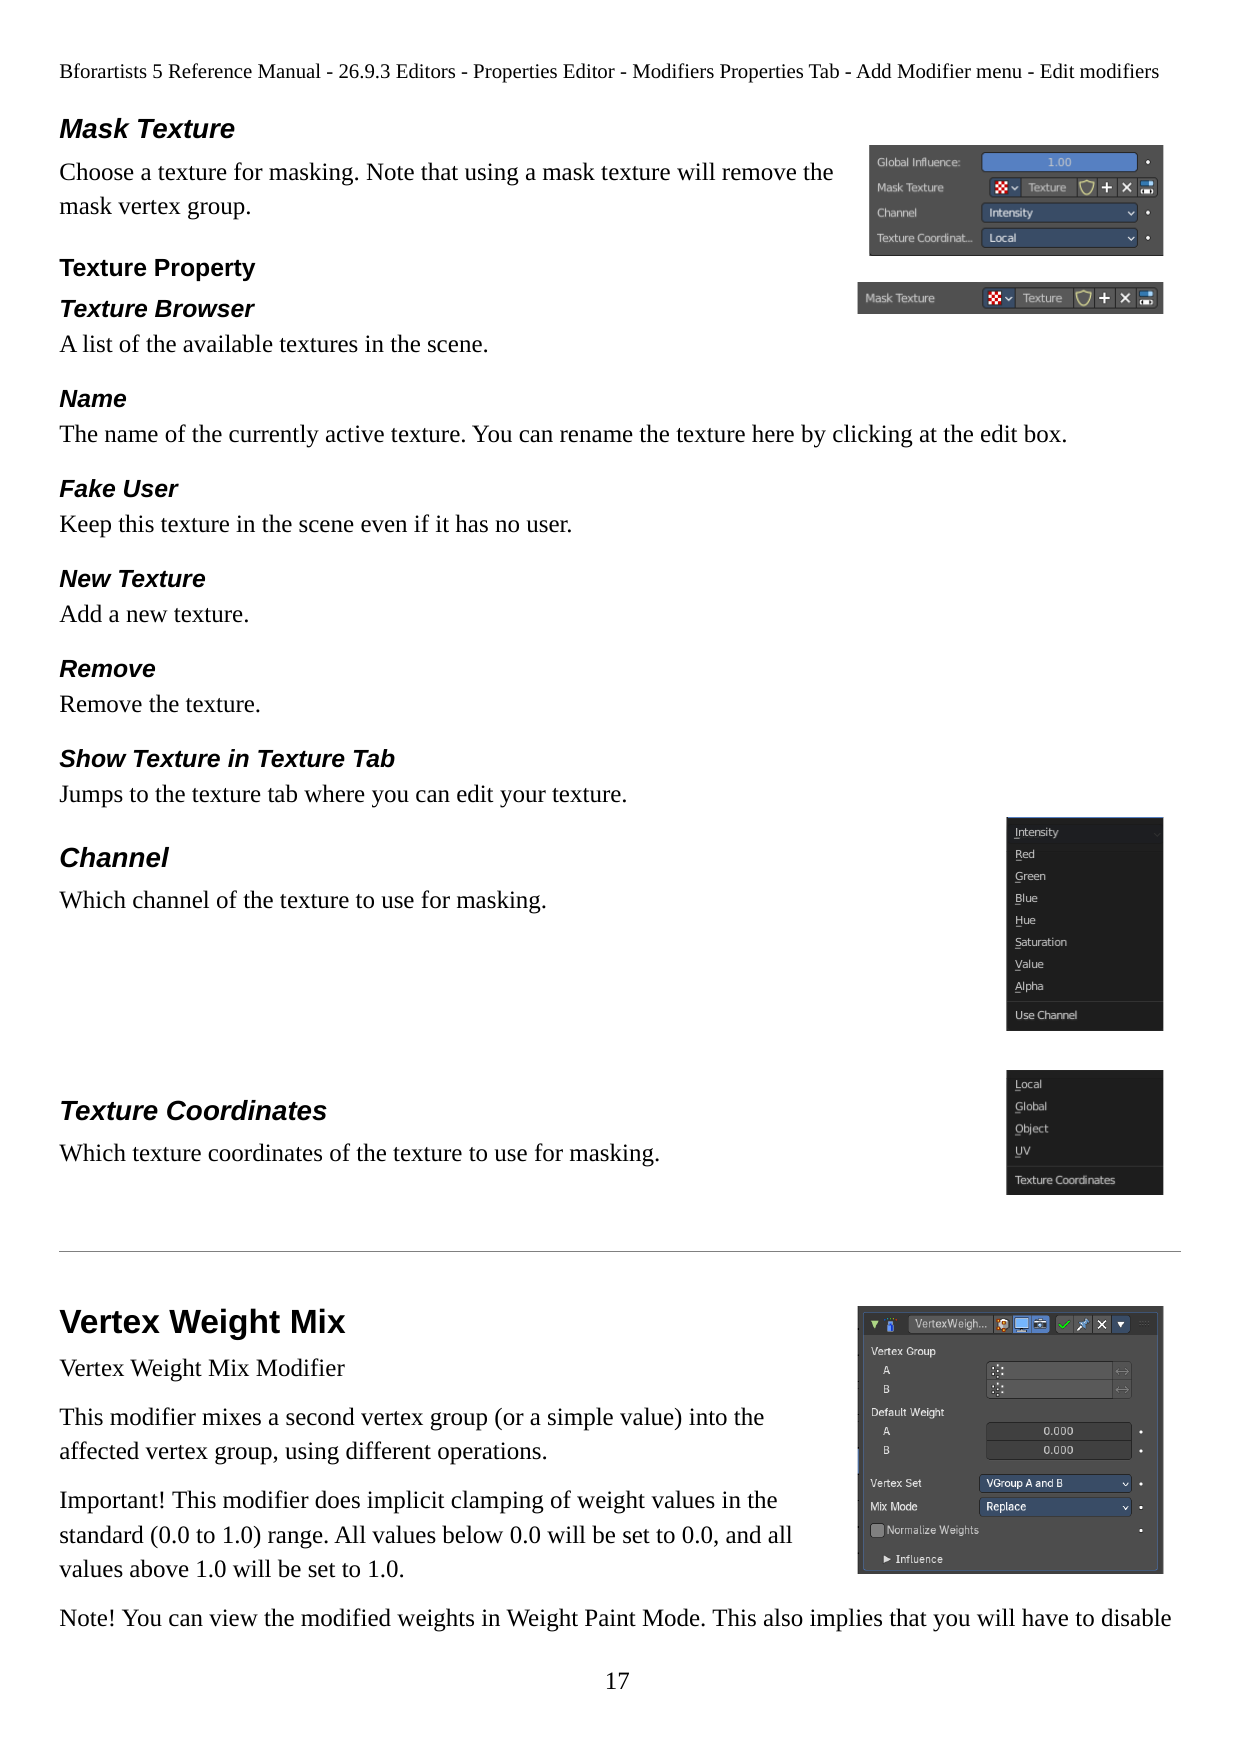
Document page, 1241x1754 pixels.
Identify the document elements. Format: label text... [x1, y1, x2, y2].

subtitle Remove [59, 654, 1181, 683]
subtitle [1164, 1094, 1181, 1126]
text Note! You can view the modified weights in Weight Paint Mode. This also implies that you will have to disable [59, 1603, 1181, 1632]
text Remove the texture. [59, 689, 1181, 718]
text Choose a texture for masking. Note that using a mask texture will remove the mask vertex group. [59, 157, 869, 220]
picture [857, 282, 1164, 314]
text Vertex Weight Mix Modifier [59, 1353, 857, 1381]
subtitle Name [59, 384, 1181, 413]
subtitle Texture Coordinates [59, 1094, 1006, 1126]
subtitle New Texture [59, 564, 1181, 593]
text A list of the available textures in the scene. [59, 329, 1181, 358]
text Which channel of the texture to use for masking. [59, 885, 1006, 914]
text Important! This modifier does implicit clamping of weight values in the standard (0.0 to 1.0) range. All values below 0.0 will be set to 0.0, and all values above 1.0 will be set to 1.0. [59, 1485, 1181, 1583]
text Which texture coordinates of the texture to use for masking. [59, 1138, 1006, 1167]
picture [857, 1306, 1164, 1574]
subtitle Show Texture in Texture Tab [59, 744, 1181, 773]
text The name of the currently active texture. You can rename the texture here by clicking at the edit box. [59, 419, 1181, 448]
picture [1006, 1070, 1164, 1195]
text This modifier mixes a second vertex group (or a simple value) into the affected vertex group, using different operations. [59, 1402, 857, 1465]
text Keep this texture in the scene even if it has no user. [59, 509, 1181, 538]
picture [869, 145, 1164, 256]
subtitle Channel [59, 841, 1006, 873]
subtitle Texture Property [59, 253, 1181, 282]
subtitle Fake User [59, 474, 1181, 503]
text Jumps to the texture tab where you can edit your texture. [59, 779, 1181, 808]
subtitle Vertex Weight Mix [59, 1302, 1181, 1340]
subtitle Mask Texture [59, 113, 1181, 144]
picture [1006, 817, 1164, 1031]
text Add a new texture. [59, 599, 1181, 628]
subtitle Texture Browser [59, 294, 1181, 323]
subtitle [1164, 841, 1181, 873]
